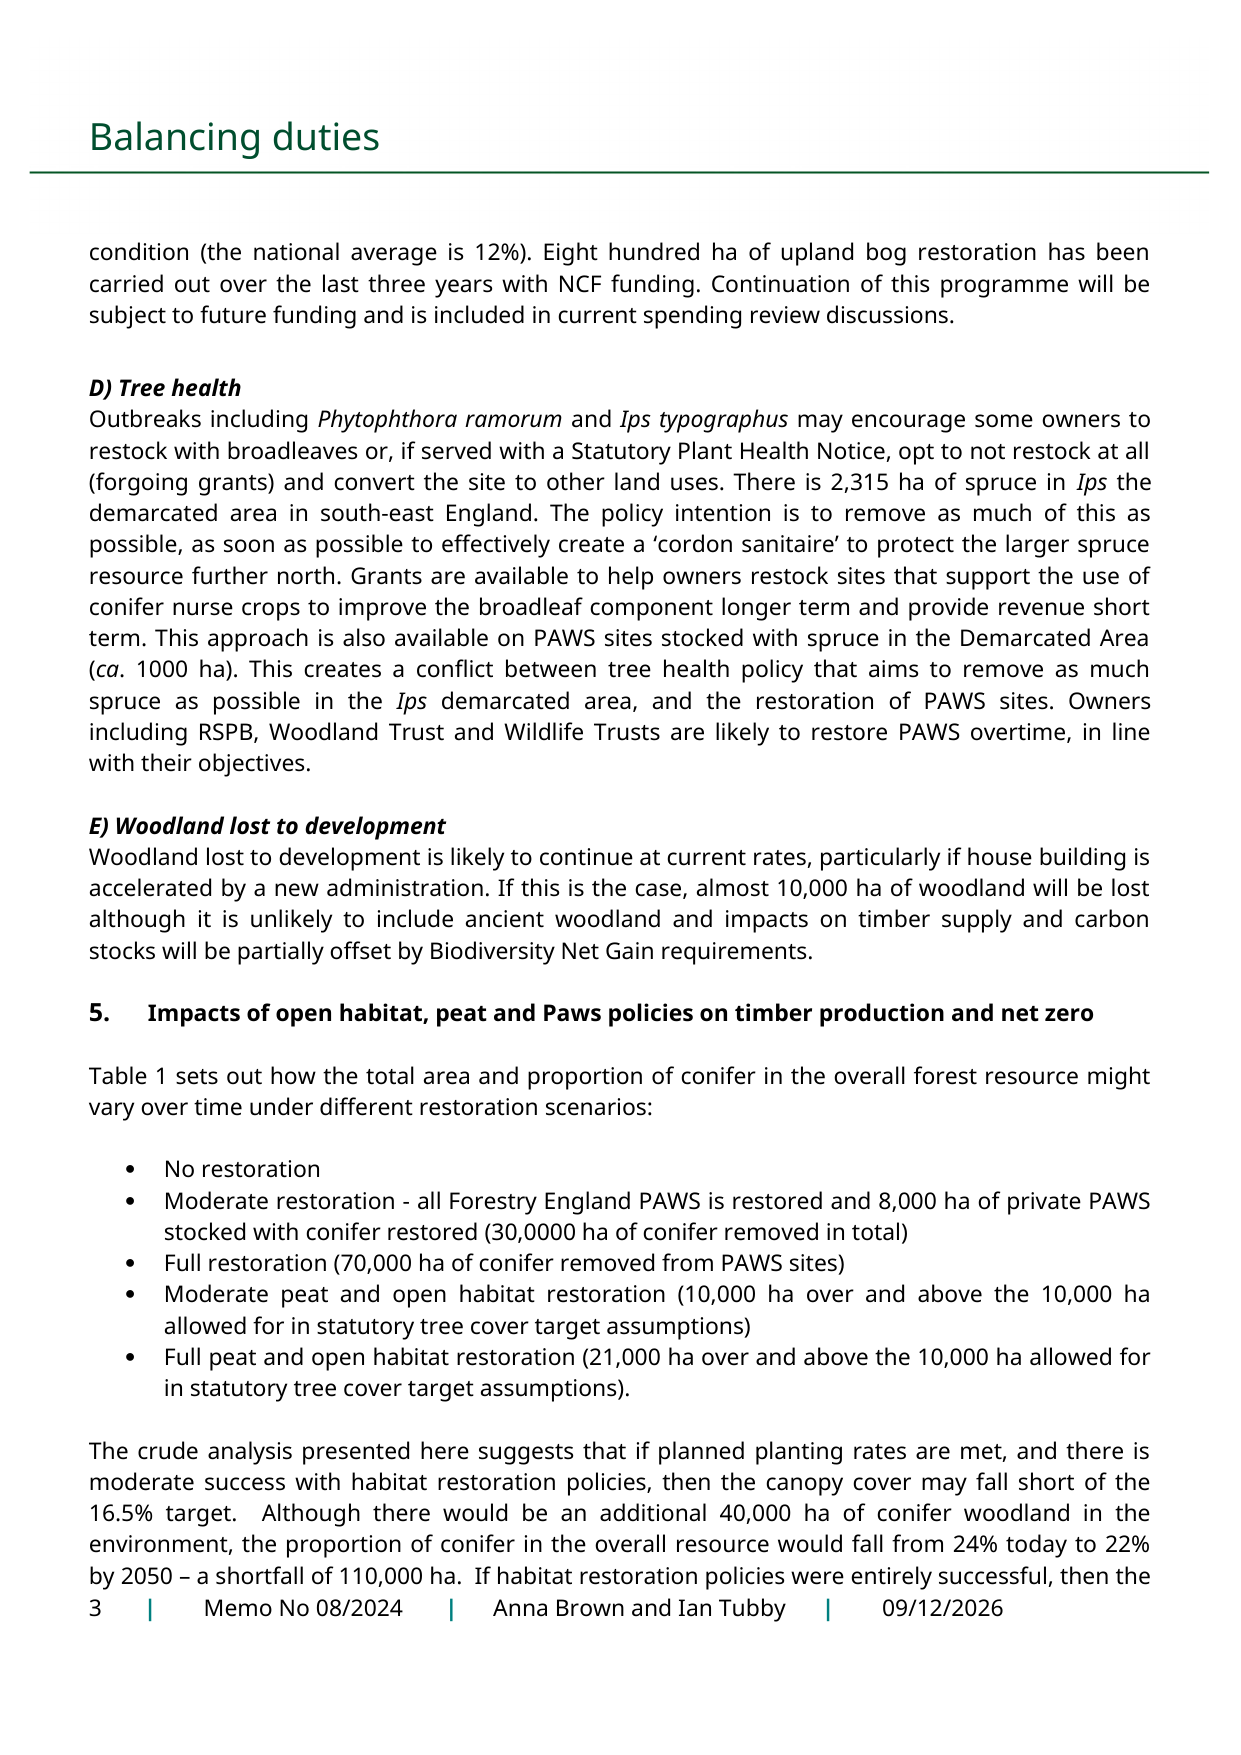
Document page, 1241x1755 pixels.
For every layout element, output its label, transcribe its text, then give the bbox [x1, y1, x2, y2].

list Moderate restoration - all Forestry England PAWS is restored and 8,000 ha of private PAWS stocked with conifer restored (30,0000 ha of conifer removed in total) [126, 1184, 1152, 1247]
text Outbreaks including Phytophthora ramorum and Ips typographus may encourage some owners to restock with broadleaves or, if served with a Statutory Plant Health Notice, opt to not restock at all (forgoing grants) and convert the site to other land uses. There is 2,315 ha of spruce in Ips the demarcated area in south-east England. The policy intention is to remove as much of this as possible, as soon as possible to effectively create a ‘cordon sanitaire’ to protect the larger spruce resource further north. Grants are available to help owners restock sites that support the use of conifer nurse crops to improve the broadleaf component longer term and provide revenue short term. This approach is also available on PAWS sites stocked with spruce in the Demarcated Area (ca. 1000 ha). This creates a conflict between tree health policy that aims to remove as much spruce as possible in the Ips demarcated area, and the restoration of PAWS sites. Owners including RSPB, Woodland Trust and Wildlife Trusts are likely to restore PAWS overtime, in line with their objectives. [89, 403, 1152, 778]
text D) Tree health [89, 372, 1152, 403]
text condition (the national average is 12%). Eight hundred ha of upland bog restoration has been carried out over the last three years with NCF funding. Continuation of this programme will be subject to future funding and is included in current spending review discussions. [89, 236, 1152, 330]
list Full restoration (70,000 ha of conifer removed from PAWS sites) [126, 1247, 1152, 1278]
list Full peat and open habitat restoration (21,000 ha over and above the 10,000 ha allowed for in statutory tree cover target assumptions). [126, 1340, 1152, 1403]
text Table 1 sets out how the total area and proportion of conifer in the overall forest resource might vary over time under different restoration scenarios: [89, 1059, 1152, 1122]
text The crude analysis presented here suggests that if planned planting rates are met, and there is moderate success with habitat restoration policies, then the canopy cover may fall short of the 16.5% target. Although there would be an additional 40,000 ha of conifer woodland in the environment, the proportion of conifer in the overall resource would fall from 24% today to 22% by 2050 – a shortfall of 110,000 ha. If habitat restoration policies were entirely successful, then the [89, 1434, 1152, 1590]
text Woodland lost to development is likely to continue at current rates, particularly if house building is accelerated by a new administration. If this is the case, almost 10,000 ha of woodland will be lost although it is unlikely to include ancient woodland and impacts on timber supply and carbon stocks will be partially offset by Biodiversity Net Gain requirements. [89, 840, 1152, 965]
list Moderate peat and open habitat restoration (10,000 ha over and above the 10,000 ha allowed for in statutory tree cover target assumptions) [126, 1278, 1152, 1340]
list No restoration [126, 1153, 1152, 1184]
text E) Woodland lost to development [89, 809, 1152, 840]
list Impacts of open habitat, peat and Paws policies on timber production and net zero [89, 997, 1152, 1028]
